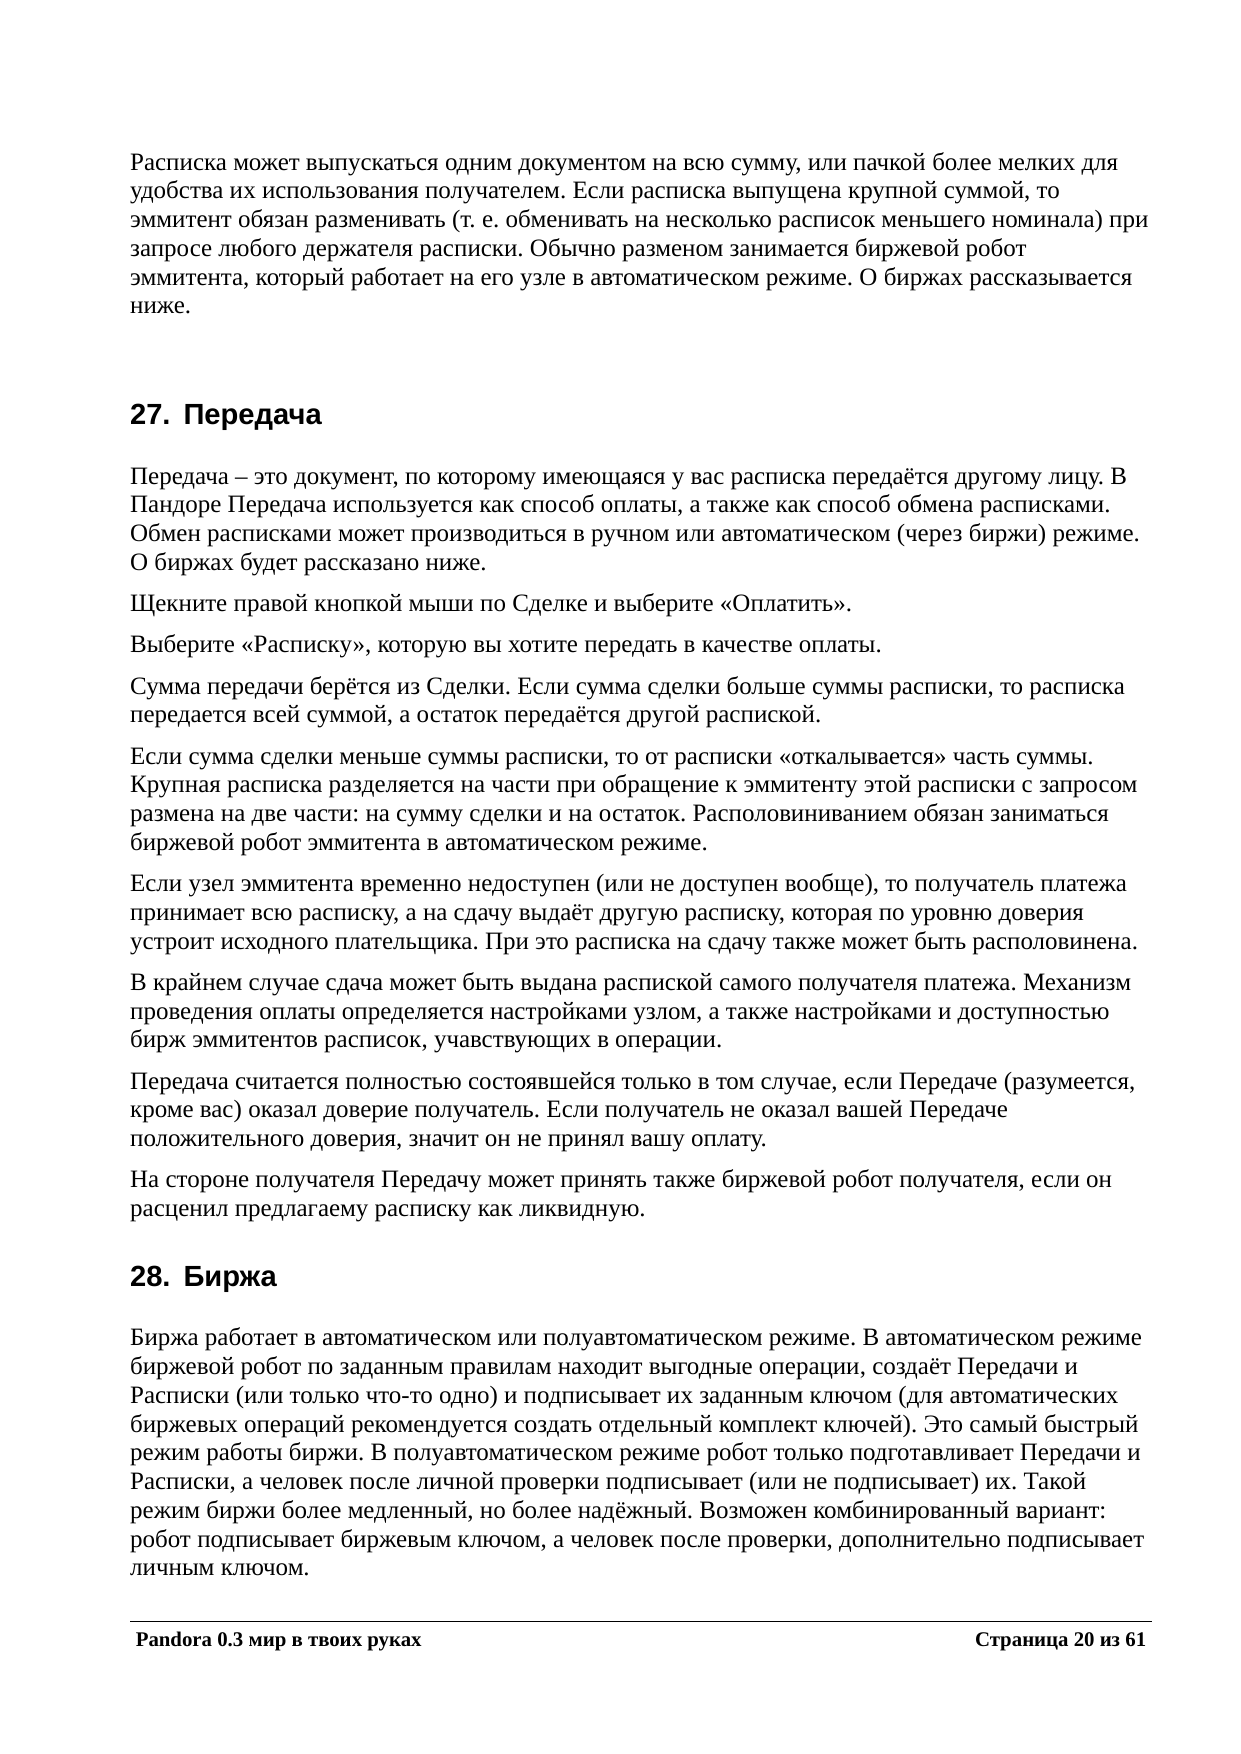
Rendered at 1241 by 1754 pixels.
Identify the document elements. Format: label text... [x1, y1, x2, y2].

subtitle Биржа [130, 1259, 1152, 1292]
text Передача считается полностью состоявшейся только в том случае, если Передаче (разумеется, кроме вас) оказал доверие получатель. Если получатель не оказал вашей Передаче положительного доверия, значит он не принял вашу оплату. [130, 1066, 1152, 1152]
text Щекните правой кнопкой мыши по Сделке и выберите «Оплатить». [130, 588, 1152, 617]
text Передача – это документ, по которому имеющаяся у вас расписка передаётся другому лицу. В Пандоре Передача используется как способ оплаты, а также как способ обмена расписками. Обмен расписками может производиться в ручном или автоматическом (через биржи) режиме. О биржах будет рассказано ниже. [130, 461, 1152, 576]
text Расписка может выпускаться одним документом на всю сумму, или пачкой более мелких для удобства их использования получателем. Если расписка выпущена крупной суммой, то эммитент обязан разменивать (т. е. обменивать на несколько расписок меньшего номинала) при запросе любого держателя расписки. Обычно разменом занимается биржевой робот эммитента, который работает на его узле в автоматическом режиме. О биржах рассказывается ниже. [130, 147, 1152, 319]
text Сумма передачи берётся из Сделки. Если сумма сделки больше суммы расписки, то расписка передается всей суммой, а остаток передаётся другой распиской. [130, 671, 1152, 728]
text Биржа работает в автоматическом или полуавтоматическом режиме. В автоматическом режиме биржевой робот по заданным правилам находит выгодные операции, создаёт Передачи и Расписки (или только что-то одно) и подписывает их заданным ключом (для автоматических биржевых операций рекомендуется создать отдельный комплект ключей). Это самый быстрый режим работы биржи. В полуавтоматическом режиме робот только подготавливает Передачи и Расписки, а человек после личной проверки подписывает (или не подписывает) их. Такой режим биржи более медленный, но более надёжный. Возможен комбинированный вариант: робот подписывает биржевым ключом, а человек после проверки, дополнительно подписывает личным ключом. [130, 1322, 1152, 1581]
text В крайнем случае сдача может быть выдана распиской самого получателя платежа. Механизм проведения оплаты определяется настройками узлом, а также настройками и доступностью бирж эммитентов расписок, учавствующих в операции. [130, 967, 1152, 1053]
text Если узел эммитента временно недоступен (или не доступен вообще), то получатель платежа принимает всю расписку, а на сдачу выдаёт другую расписку, которая по уровню доверия устроит исходного плательщика. При это расписка на сдачу также может быть располовинена. [130, 868, 1152, 954]
text На стороне получателя Передачу может принять также биржевой робот получателя, если он расценил предлагаему расписку как ликвидную. [130, 1164, 1152, 1222]
text Выберите «Расписку», которую вы хотите передать в качестве оплаты. [130, 629, 1152, 658]
subtitle Передача [130, 397, 1152, 431]
text Если сумма сделки меньше суммы расписки, то от расписки «откалывается» часть суммы. Крупная расписка разделяется на части при обращение к эммитенту этой расписки с запросом размена на две части: на сумму сделки и на остаток. Располовиниванием обязан заниматься биржевой робот эммитента в автоматическом режиме. [130, 741, 1152, 856]
